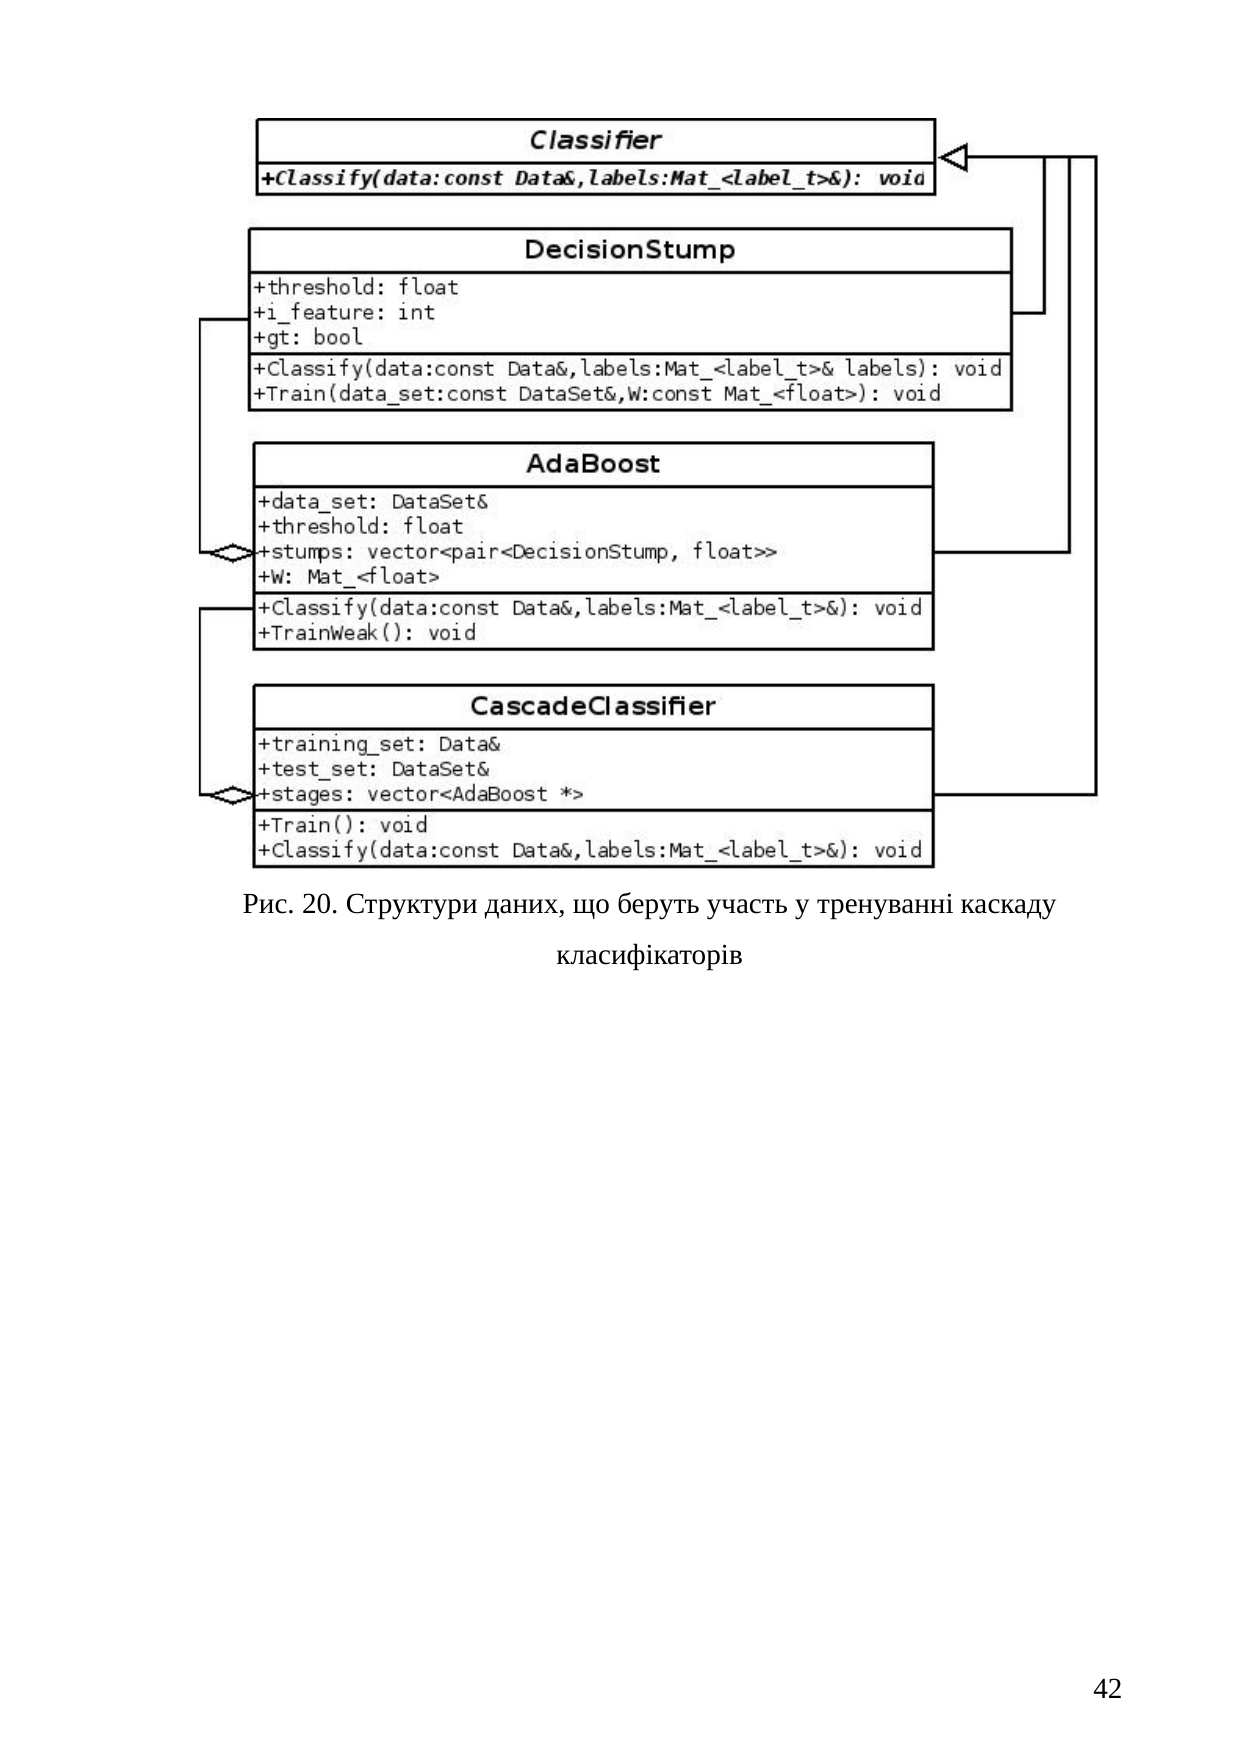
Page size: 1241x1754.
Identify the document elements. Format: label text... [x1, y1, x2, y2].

picture [198, 118, 1101, 870]
text Рис. 20. Структури даних, що беруть участь у тренуванні каскаду класифікаторів [177, 886, 1122, 970]
